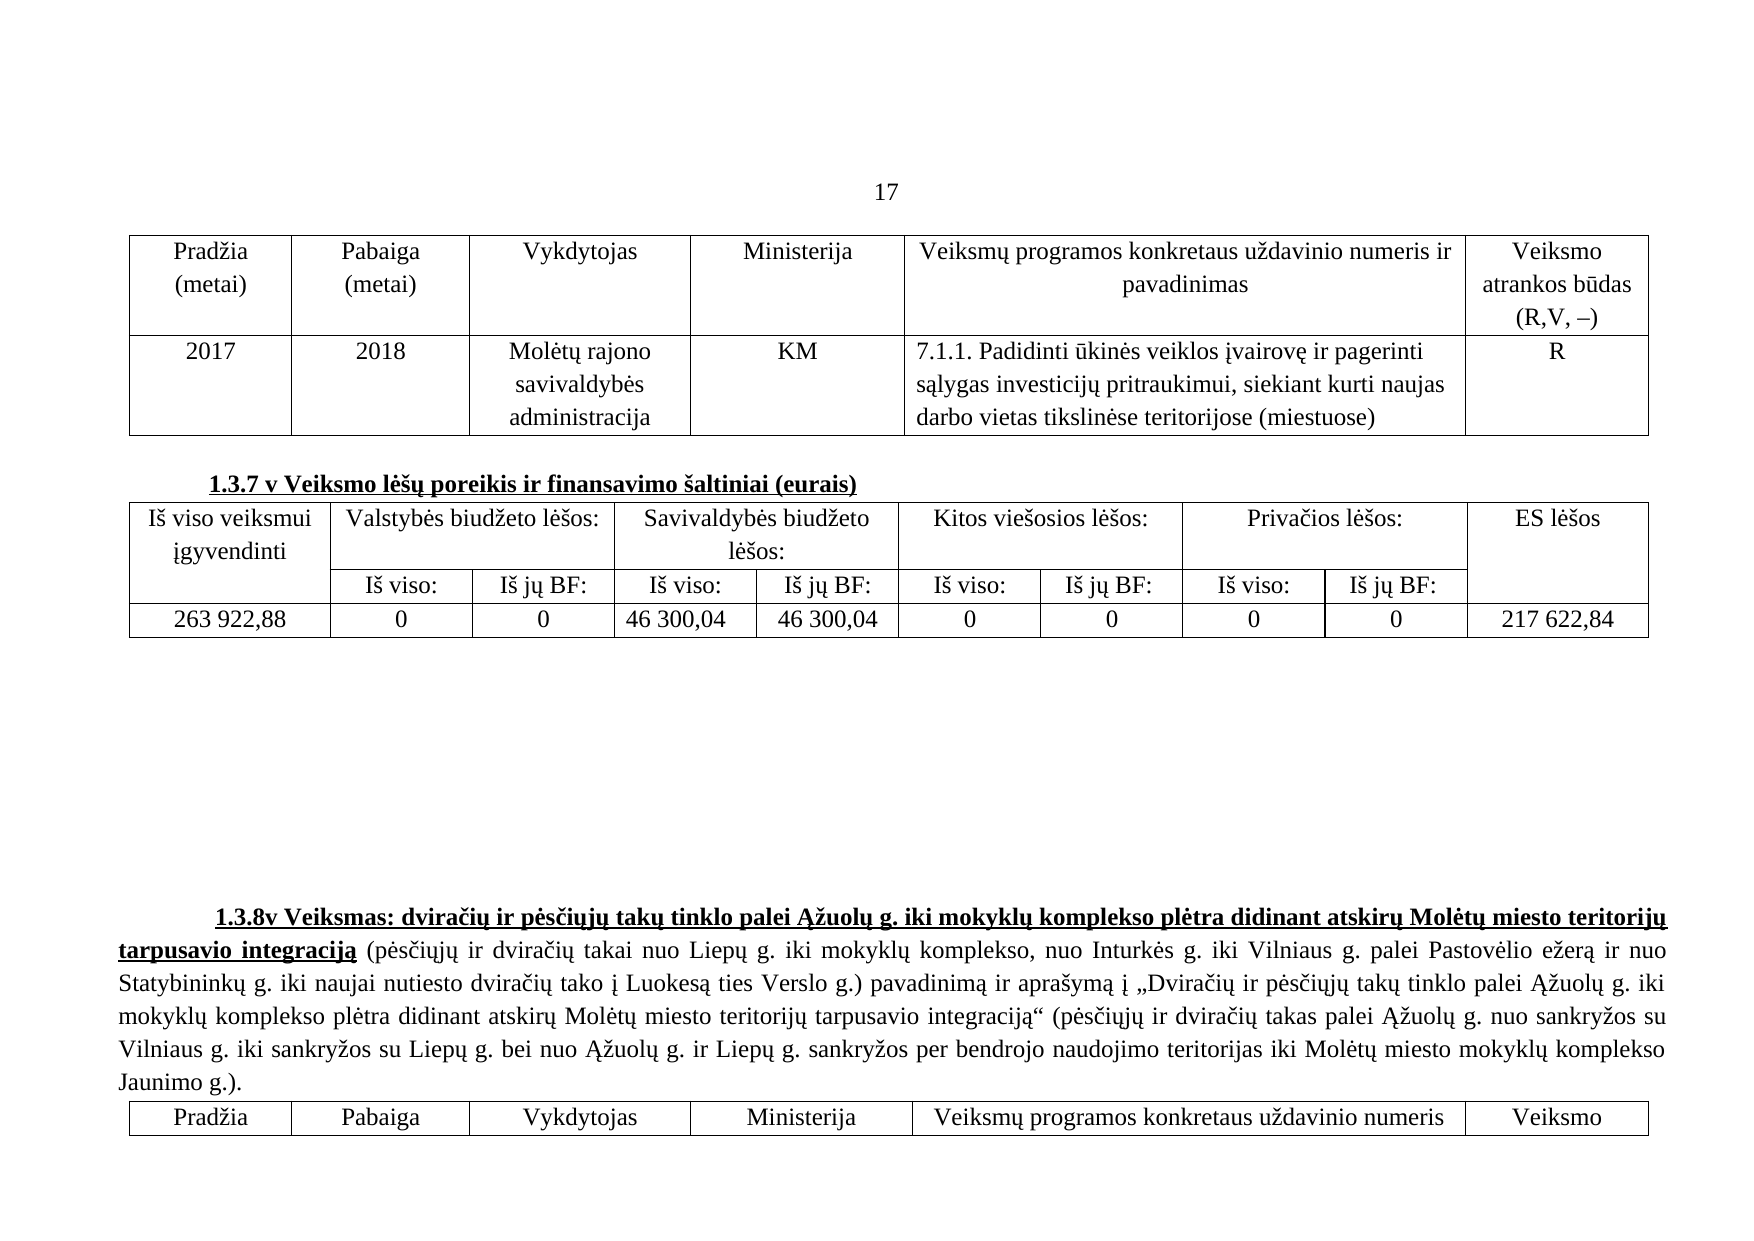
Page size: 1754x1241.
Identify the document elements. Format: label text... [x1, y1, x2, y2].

table_cell 0 [1183, 604, 1324, 637]
table_cell 2017 [130, 336, 291, 435]
table_cell Iš viso: [615, 570, 756, 603]
table_header Valstybės biudžeto lėšos: [331, 503, 614, 569]
table_cell Iš jų BF: [1041, 570, 1182, 603]
table_cell 7.1.1. Padidinti ūkinės veiklos įvairovę ir pagerinti sąlygas investicijų pritraukimui, siekiant kurti naujas darbo vietas tikslinėse teritorijose (miestuose) [905, 336, 1465, 435]
table_header Pradžia [130, 1102, 291, 1134]
table_cell 46 300,04 [757, 604, 898, 637]
table_header Ministerija [691, 1102, 912, 1134]
table_cell 0 [331, 604, 472, 637]
table_cell Iš viso: [899, 570, 1040, 603]
table_header Veiksmo atrankos būdas (R,V, –) [1466, 236, 1648, 335]
table_header Vykdytojas [470, 236, 690, 335]
table_header Pabaiga (metai) [292, 236, 469, 335]
table_cell Iš jų BF: [1326, 570, 1467, 603]
table_header Iš viso veiksmui įgyvendinti [130, 503, 330, 603]
table_cell Iš jų BF: [757, 570, 898, 603]
table_header Privačios lėšos: [1183, 503, 1467, 569]
table_cell 2018 [292, 336, 469, 435]
table_cell Iš viso: [1183, 570, 1324, 603]
table_cell 0 [473, 604, 614, 637]
text 1.3.7 v Veiksmo lėšų poreikis ir finansavimo šaltiniai (eurais) [118, 469, 1654, 498]
table_cell 263 922,88 [130, 604, 330, 637]
table_header Veiksmų programos konkretaus uždavinio numeris [913, 1102, 1465, 1134]
table_cell 0 [899, 604, 1040, 637]
table_cell Iš jų BF: [473, 570, 614, 603]
table_header Veiksmų programos konkretaus uždavinio numeris ir pavadinimas [905, 236, 1465, 335]
table_header Pabaiga [292, 1102, 469, 1134]
table_header Vykdytojas [470, 1102, 690, 1134]
table_header Kitos viešosios lėšos: [899, 503, 1182, 569]
table_header Veiksmo [1466, 1102, 1648, 1134]
table_cell 46 300,04 [615, 604, 756, 637]
table_header Ministerija [691, 236, 904, 335]
table_header ES lėšos [1468, 503, 1648, 603]
text 1.3.8v Veiksmas: dviračių ir pėsčiųjų takų tinklo palei Ąžuolų g. iki mokyklų komplekso plėtra didinant atskirų Molėtų miesto teritorijų tarpusavio integraciją (pėsčiųjų ir dviračių takai nuo Liepų g. iki mokyklų komplekso, nuo Inturkės g. iki Vilniaus g. palei Pastovėlio ežerą ir nuo Statybininkų g. iki naujai nutiesto dviračių tako į Luokesą ties Verslo g.) pavadinimą ir aprašymą į „Dviračių ir pėsčiųjų takų tinklo palei Ąžuolų g. iki mokyklų komplekso plėtra didinant atskirų Molėtų miesto teritorijų tarpusavio integraciją“ (pėsčiųjų ir dviračių takas palei Ąžuolų g. nuo sankryžos su Vilniaus g. iki sankryžos su Liepų g. bei nuo Ąžuolų g. ir Liepų g. sankryžos per bendrojo naudojimo teritorijas iki Molėtų miesto mokyklų komplekso Jaunimo g.). [118, 902, 1668, 1096]
table_cell KM [691, 336, 904, 435]
table_cell Iš viso: [331, 570, 472, 603]
table_cell 0 [1326, 604, 1467, 637]
table_cell Molėtų rajono savivaldybės administracija [470, 336, 690, 435]
table_cell 0 [1041, 604, 1182, 637]
table_header Pradžia (metai) [130, 236, 291, 335]
table_cell R [1466, 336, 1648, 435]
table_header Savivaldybės biudžeto lėšos: [615, 503, 898, 569]
table_cell 217 622,84 [1468, 604, 1648, 637]
